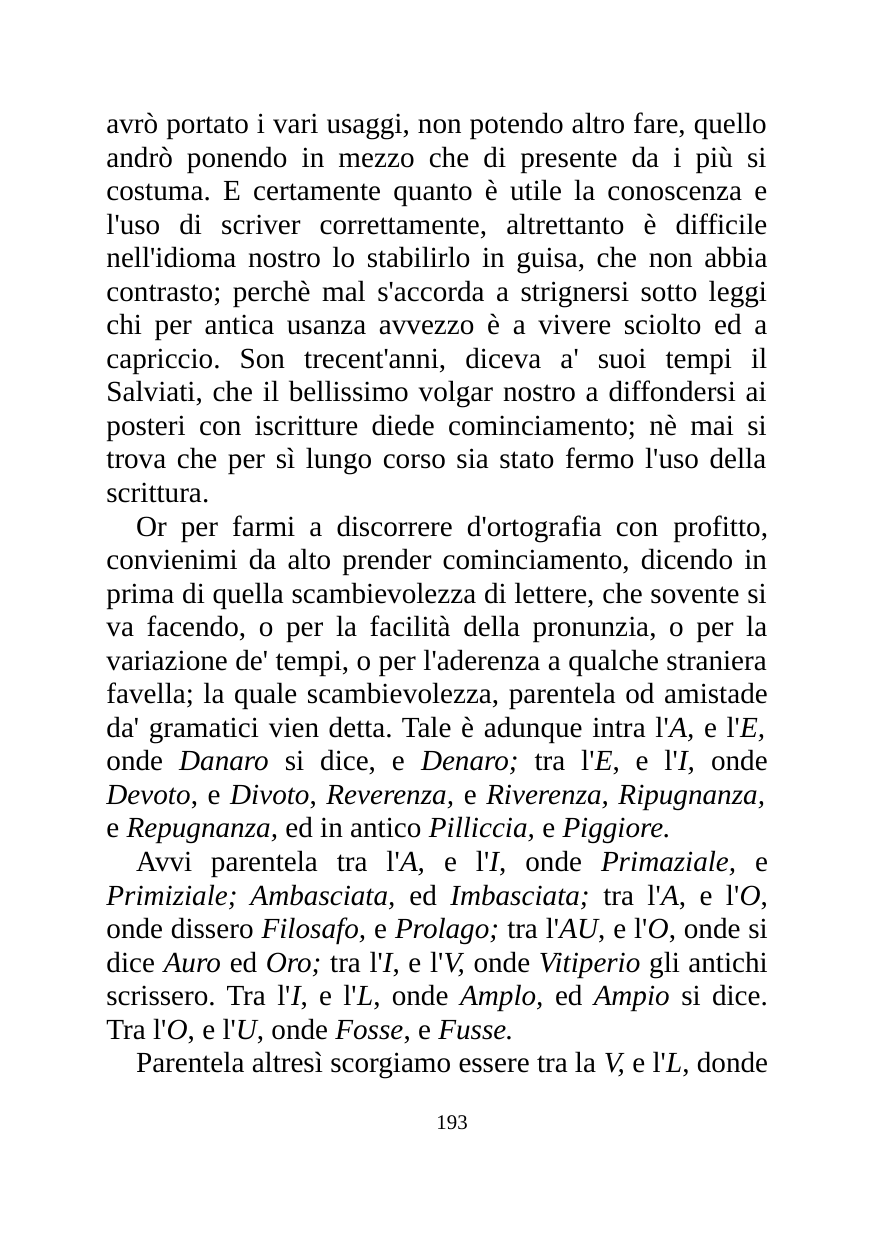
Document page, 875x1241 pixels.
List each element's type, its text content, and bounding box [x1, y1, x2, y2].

text avrò portato i vari usaggi, non potendo altro fare, quello andrò ponendo in mezzo che di presente da i più si costuma. E certamente quanto è utile la conoscenza e l'uso di scriver correttamente, altrettanto è difficile nell'idioma nostro lo stabilirlo in guisa, che non abbia contrasto; perchè mal s'accorda a strignersi sotto leggi chi per antica usanza avvezzo è a vivere sciolto ed a capriccio. Son trecent'anni, diceva a' suoi tempi il Salviati, che il bellissimo volgar nostro a diffondersi ai posteri con iscritture diede cominciamento; nè mai si trova che per sì lungo corso sia stato fermo l'uso della scrittura. [106, 106, 768, 509]
text Or per farmi a discorrere d'ortografia con profitto, convienimi da alto prender cominciamento, dicendo in prima di quella scambievolezza di lettere, che sovente si va facendo, o per la facilità della pronunzia, o per la variazione de' tempi, o per l'aderenza a qualche straniera favella; la quale scambievolezza, parentela od amistade da' gramatici vien detta. Tale è adunque intra l'A, e l'E, onde Danaro si dice, e Denaro; tra l'E, e l'I, onde Devoto, e Divoto, Reverenza, e Riverenza, Ripugnanza, e Repugnanza, ed in antico Pilliccia, e Piggiore. [106, 509, 768, 844]
text Avvi parentela tra l'A, e l'I, onde Primaziale, e Primiziale; Ambasciata, ed Imbasciata; tra l'A, e l'O, onde dissero Filosafo, e Prolago; tra l'AU, e l'O, onde si dice Auro ed Oro; tra l'I, e l'V, onde Vitiperio gli antichi scrissero. Tra l'I, e l'L, onde Amplo, ed Ampio si dice. Tra l'O, e l'U, onde Fosse, e Fusse. [106, 844, 768, 1045]
text Parentela altresì scorgiamo essere tra la V, e l'L, donde [106, 1045, 768, 1079]
